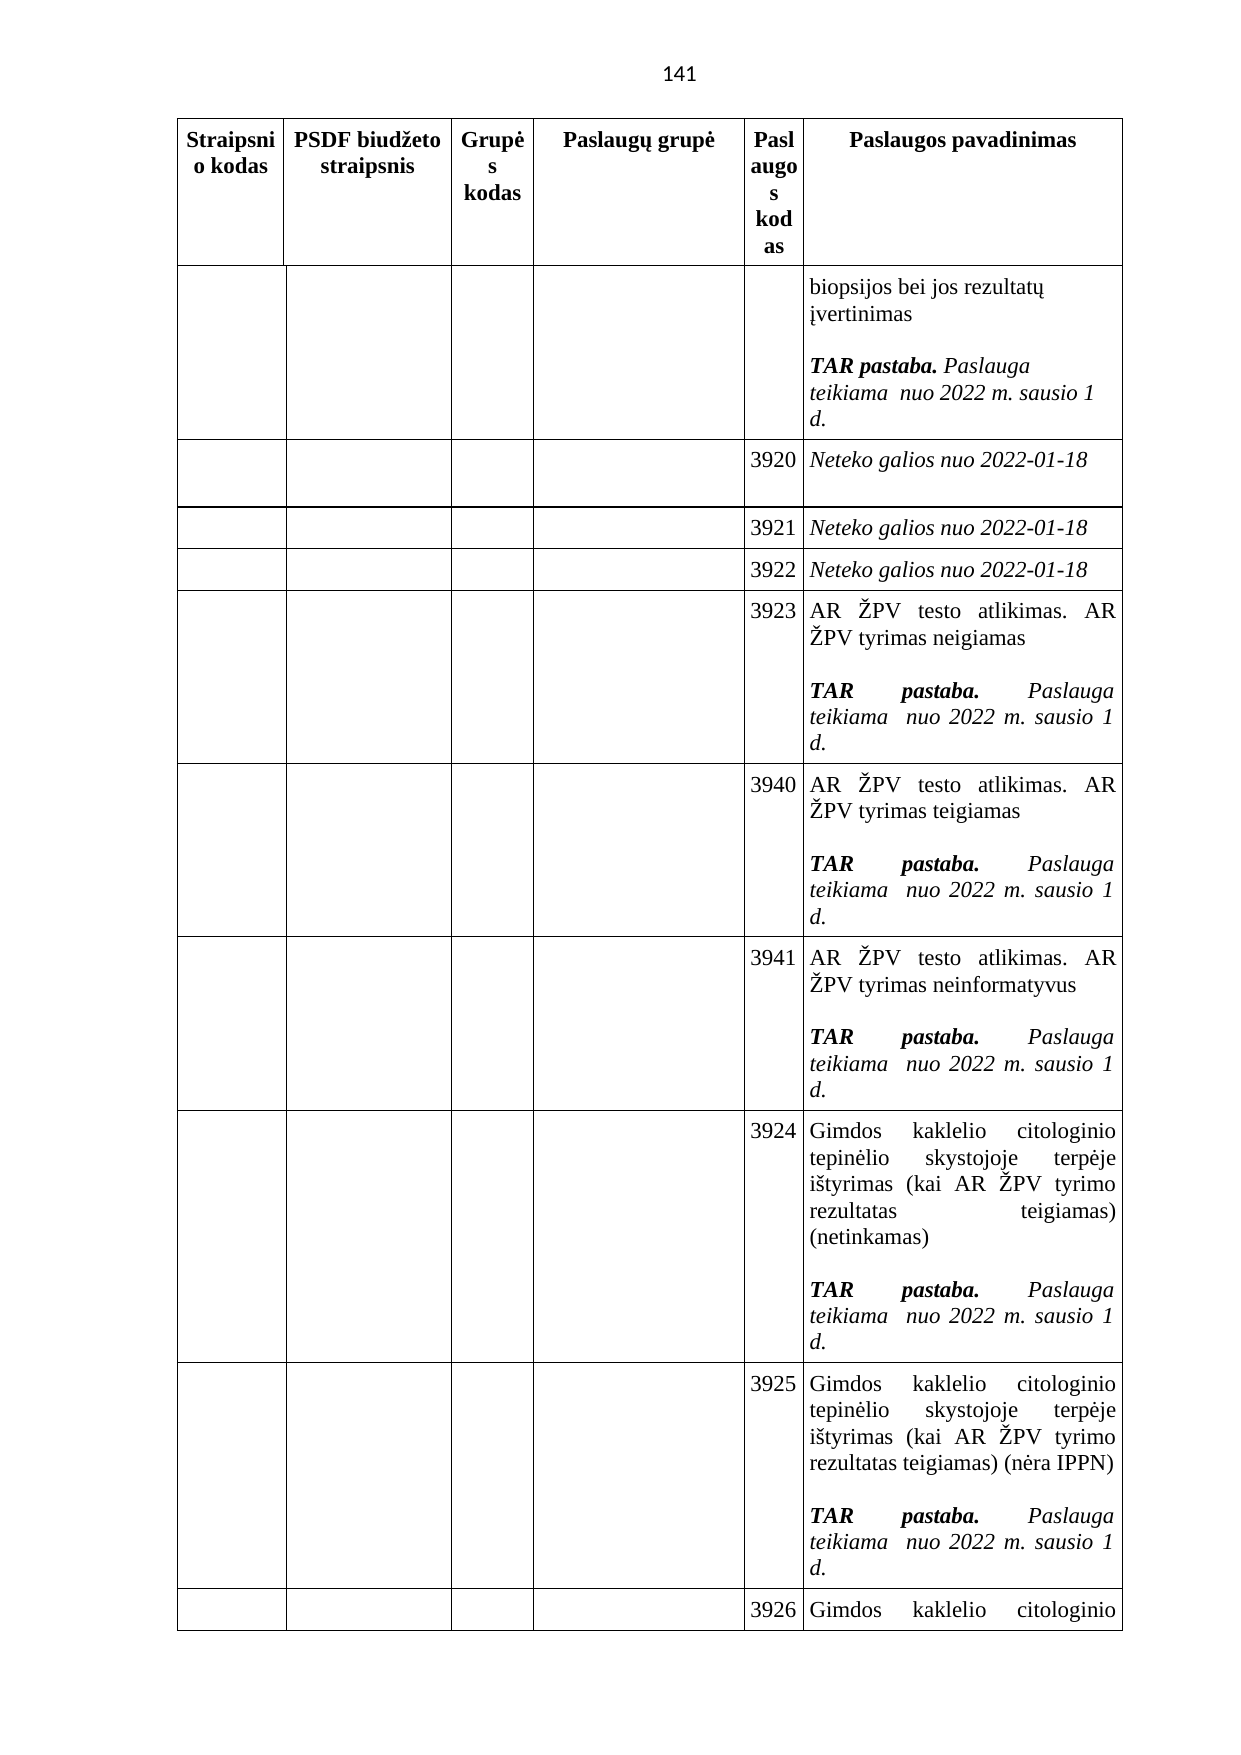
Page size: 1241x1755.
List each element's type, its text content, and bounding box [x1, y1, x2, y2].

table_cell [534, 764, 744, 936]
table_cell [178, 440, 286, 506]
table_cell [452, 508, 533, 548]
table_cell [287, 549, 451, 589]
table_cell [178, 764, 286, 936]
table_cell [452, 1363, 533, 1588]
table_cell [178, 508, 286, 548]
table_cell 3924 [745, 1111, 803, 1362]
table_cell [452, 440, 533, 506]
table_cell [534, 266, 744, 438]
table_cell 3925 [745, 1363, 803, 1588]
table_cell Neteko galios nuo 2022-01-18 [804, 549, 1122, 589]
table_cell [745, 266, 803, 438]
table_cell [452, 1589, 533, 1629]
table_cell [287, 440, 451, 506]
table_header Straipsnio kodas [178, 119, 283, 265]
table_cell [287, 266, 451, 438]
table_cell [287, 591, 451, 763]
table_cell [534, 508, 744, 548]
table_cell 3922 [745, 549, 803, 589]
table_cell 3940 [745, 764, 803, 936]
table_cell Neteko galios nuo 2022-01-18 [804, 508, 1122, 548]
table_cell Gimdos kaklelio citologinio [804, 1589, 1122, 1629]
table_cell AR ŽPV testo atlikimas. AR ŽPV tyrimas teigiamas TAR pastaba. Paslauga teikiama nuo 2022 m. sausio 1 d. [804, 764, 1122, 936]
table_cell [178, 1111, 286, 1362]
table_cell [178, 1589, 286, 1629]
table_cell Neteko galios nuo 2022-01-18 [804, 440, 1122, 506]
table_header Grupės kodas [452, 119, 533, 265]
table_header PSDF biudžeto straipsnis [284, 119, 451, 265]
table_cell [534, 937, 744, 1109]
table_cell AR ŽPV testo atlikimas. AR ŽPV tyrimas neigiamas TAR pastaba. Paslauga teikiama nuo 2022 m. sausio 1 d. [804, 591, 1122, 763]
table_cell [287, 1363, 451, 1588]
table_cell [287, 764, 451, 936]
table_cell [452, 764, 533, 936]
table_cell [534, 1363, 744, 1588]
table_cell 3926 [745, 1589, 803, 1629]
table_cell 3920 [745, 440, 803, 506]
table_cell [452, 937, 533, 1109]
table_header Paslaugos pavadinimas [804, 119, 1122, 265]
table_cell Gimdos kaklelio citologinio tepinėlio skystojoje terpėje ištyrimas (kai AR ŽPV tyrimo rezultatas teigiamas) (netinkamas) TAR pastaba. Paslauga teikiama nuo 2022 m. sausio 1 d. [804, 1111, 1122, 1362]
table_cell [287, 1589, 451, 1629]
table_cell [534, 1589, 744, 1629]
table_cell [534, 440, 744, 506]
table_header Paslaugų grupė [534, 119, 744, 265]
table_cell [534, 549, 744, 589]
table_cell [534, 591, 744, 763]
table_cell 3923 [745, 591, 803, 763]
table_cell 3941 [745, 937, 803, 1109]
table_header Paslaugos kodas [745, 119, 803, 265]
table_cell [178, 937, 286, 1109]
table_cell [534, 1111, 744, 1362]
table_cell [287, 1111, 451, 1362]
table_cell [178, 266, 286, 438]
table_cell [178, 549, 286, 589]
table_cell [452, 1111, 533, 1362]
table_cell AR ŽPV testo atlikimas. AR ŽPV tyrimas neinformatyvus TAR pastaba. Paslauga teikiama nuo 2022 m. sausio 1 d. [804, 937, 1122, 1109]
table_cell [178, 1363, 286, 1588]
table_cell 3921 [745, 508, 803, 548]
table_cell [452, 266, 533, 438]
table_cell biopsijos bei jos rezultatų įvertinimas TAR pastaba. Paslauga teikiama nuo 2022 m. sausio 1 d. [804, 266, 1122, 438]
table_cell [178, 591, 286, 763]
table_cell [287, 508, 451, 548]
table_cell [452, 549, 533, 589]
table_cell Gimdos kaklelio citologinio tepinėlio skystojoje terpėje ištyrimas (kai AR ŽPV tyrimo rezultatas teigiamas) (nėra IPPN) TAR pastaba. Paslauga teikiama nuo 2022 m. sausio 1 d. [804, 1363, 1122, 1588]
table_cell [452, 591, 533, 763]
table_cell [287, 937, 451, 1109]
